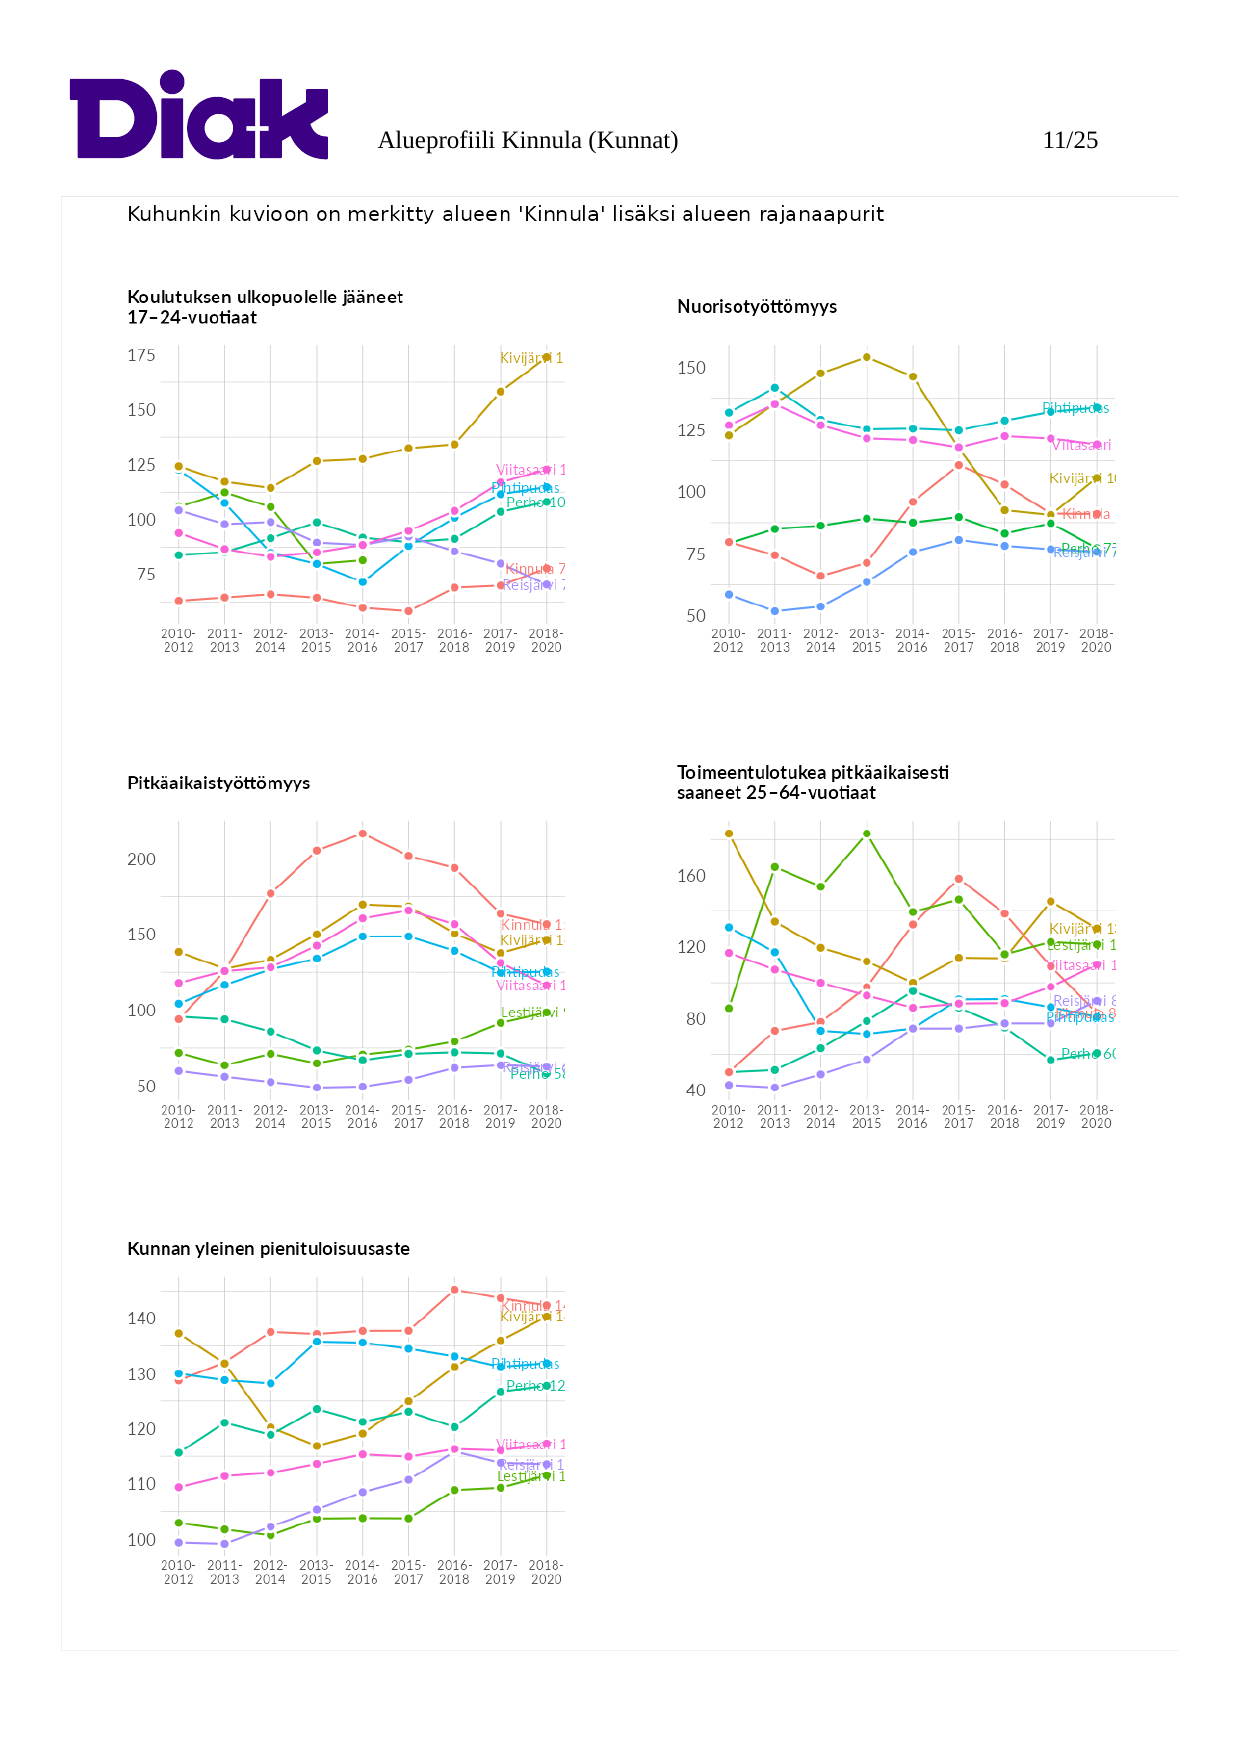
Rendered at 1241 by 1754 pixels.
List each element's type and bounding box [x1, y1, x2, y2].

picture [61, 196, 1179, 1651]
